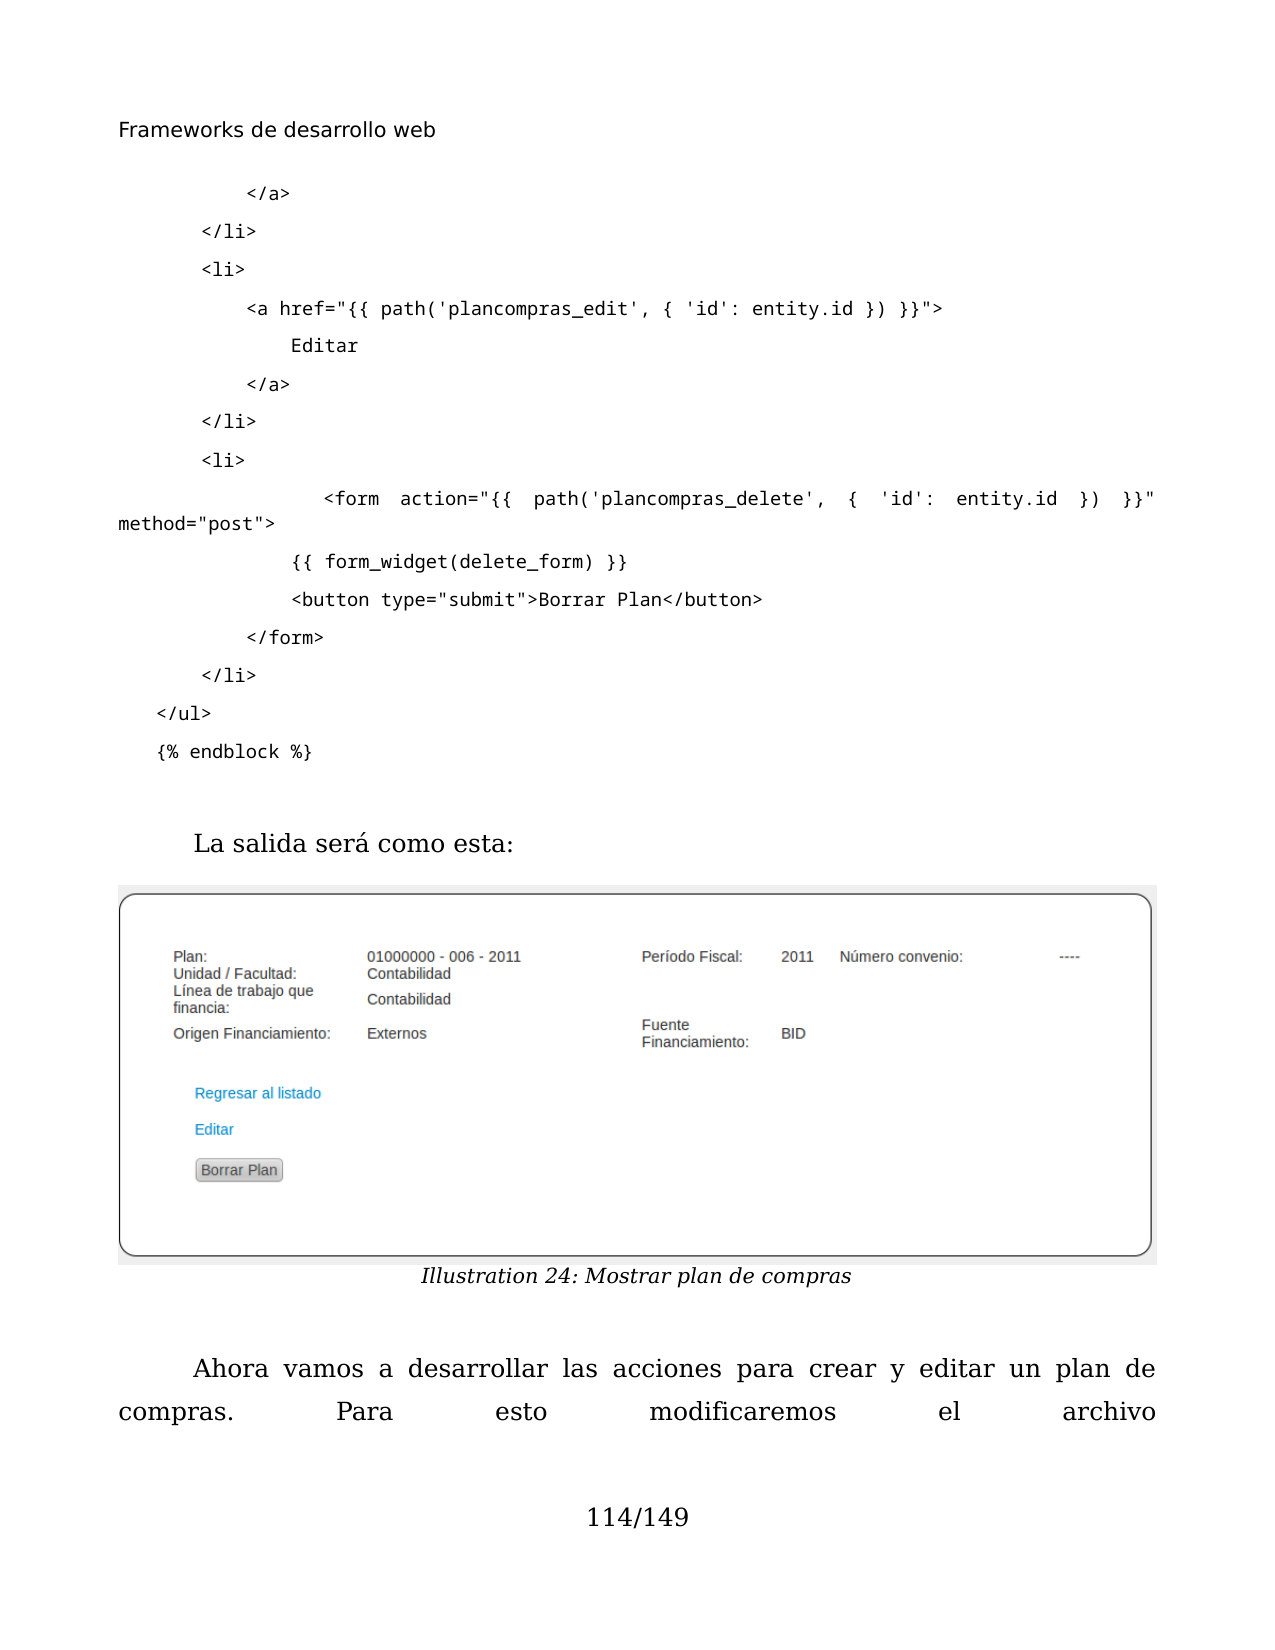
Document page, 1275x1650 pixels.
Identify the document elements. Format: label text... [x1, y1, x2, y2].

text </li> [118, 662, 1157, 688]
text La salida será como esta: [118, 829, 1157, 858]
text <li> [118, 257, 1157, 282]
text Illustration 24: Mostrar plan de compras [118, 1265, 1157, 1288]
text <li> [118, 447, 1157, 472]
picture [118, 885, 1157, 1265]
text {% endblock %} [118, 738, 1157, 764]
text </a> [118, 181, 1157, 206]
text </li> [118, 219, 1157, 244]
text {{ form_widget(delete_form) }} [118, 548, 1157, 574]
text </li> [118, 409, 1157, 434]
text Ahora vamos a desarrollar las acciones para crear y editar un plan de compras. Para esto modificaremos el archivo [118, 1354, 1157, 1427]
text </a> [118, 371, 1157, 396]
text <form action="{{ path('plancompras_delete', { 'id': entity.id }) }}" method="post"> [118, 485, 1157, 536]
text <button type="submit">Borrar Plan</button> [118, 586, 1157, 612]
text <a href="{{ path('plancompras_edit', { 'id': entity.id }) }}"> [118, 295, 1157, 320]
text Editar [118, 333, 1157, 358]
text </form> [118, 624, 1157, 650]
text </ul> [118, 701, 1157, 726]
